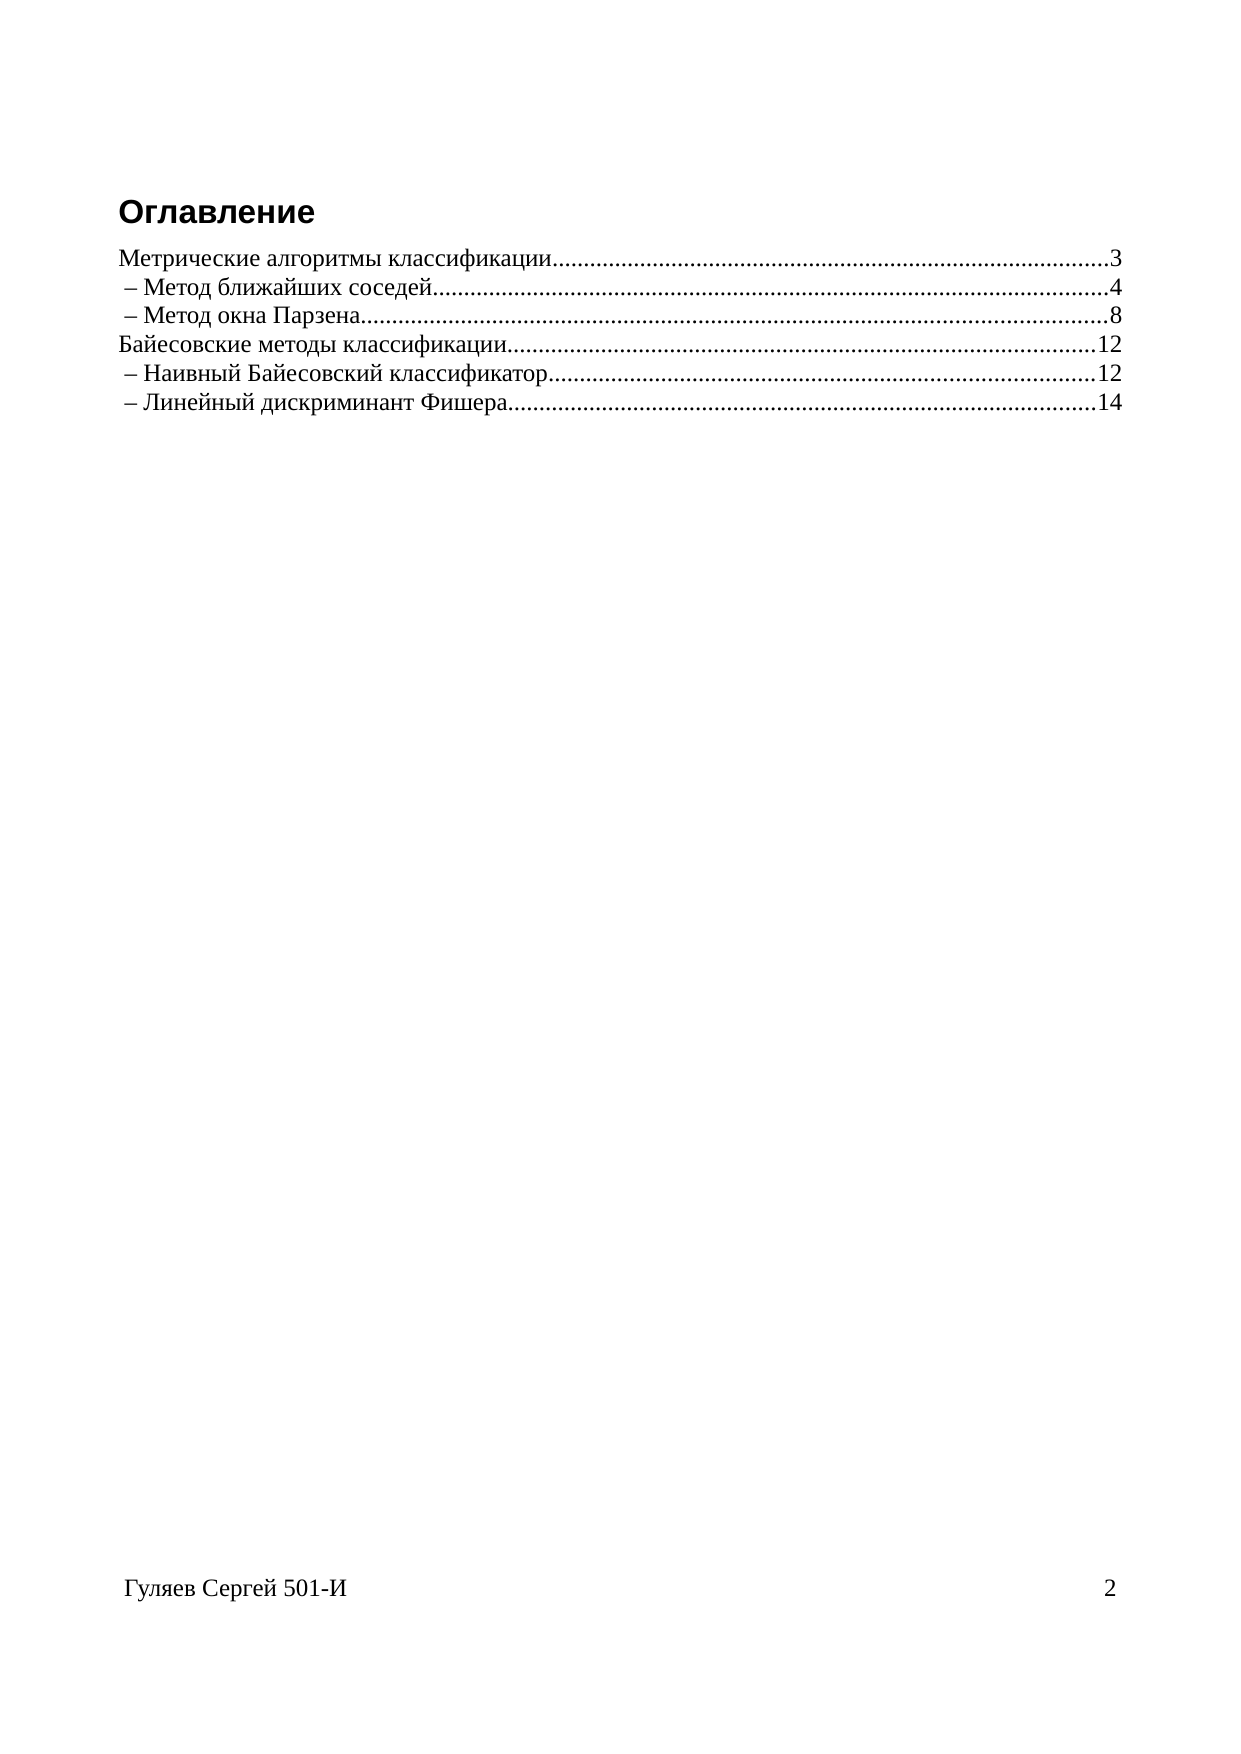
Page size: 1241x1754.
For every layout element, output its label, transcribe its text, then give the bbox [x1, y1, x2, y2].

text – Метод окна Парзена 8 [118, 301, 1122, 329]
text – Метод ближайших соседей 4 [118, 272, 1122, 301]
text – Наивный Байесовский классификатор 12 [118, 358, 1122, 387]
text Байесовские методы классификации 12 [118, 329, 1122, 358]
text Метрические алгоритмы классификации 3 [118, 243, 1122, 272]
text – Линейный дискриминант Фишера 14 [118, 387, 1122, 416]
subtitle Оглавление [118, 192, 1122, 231]
